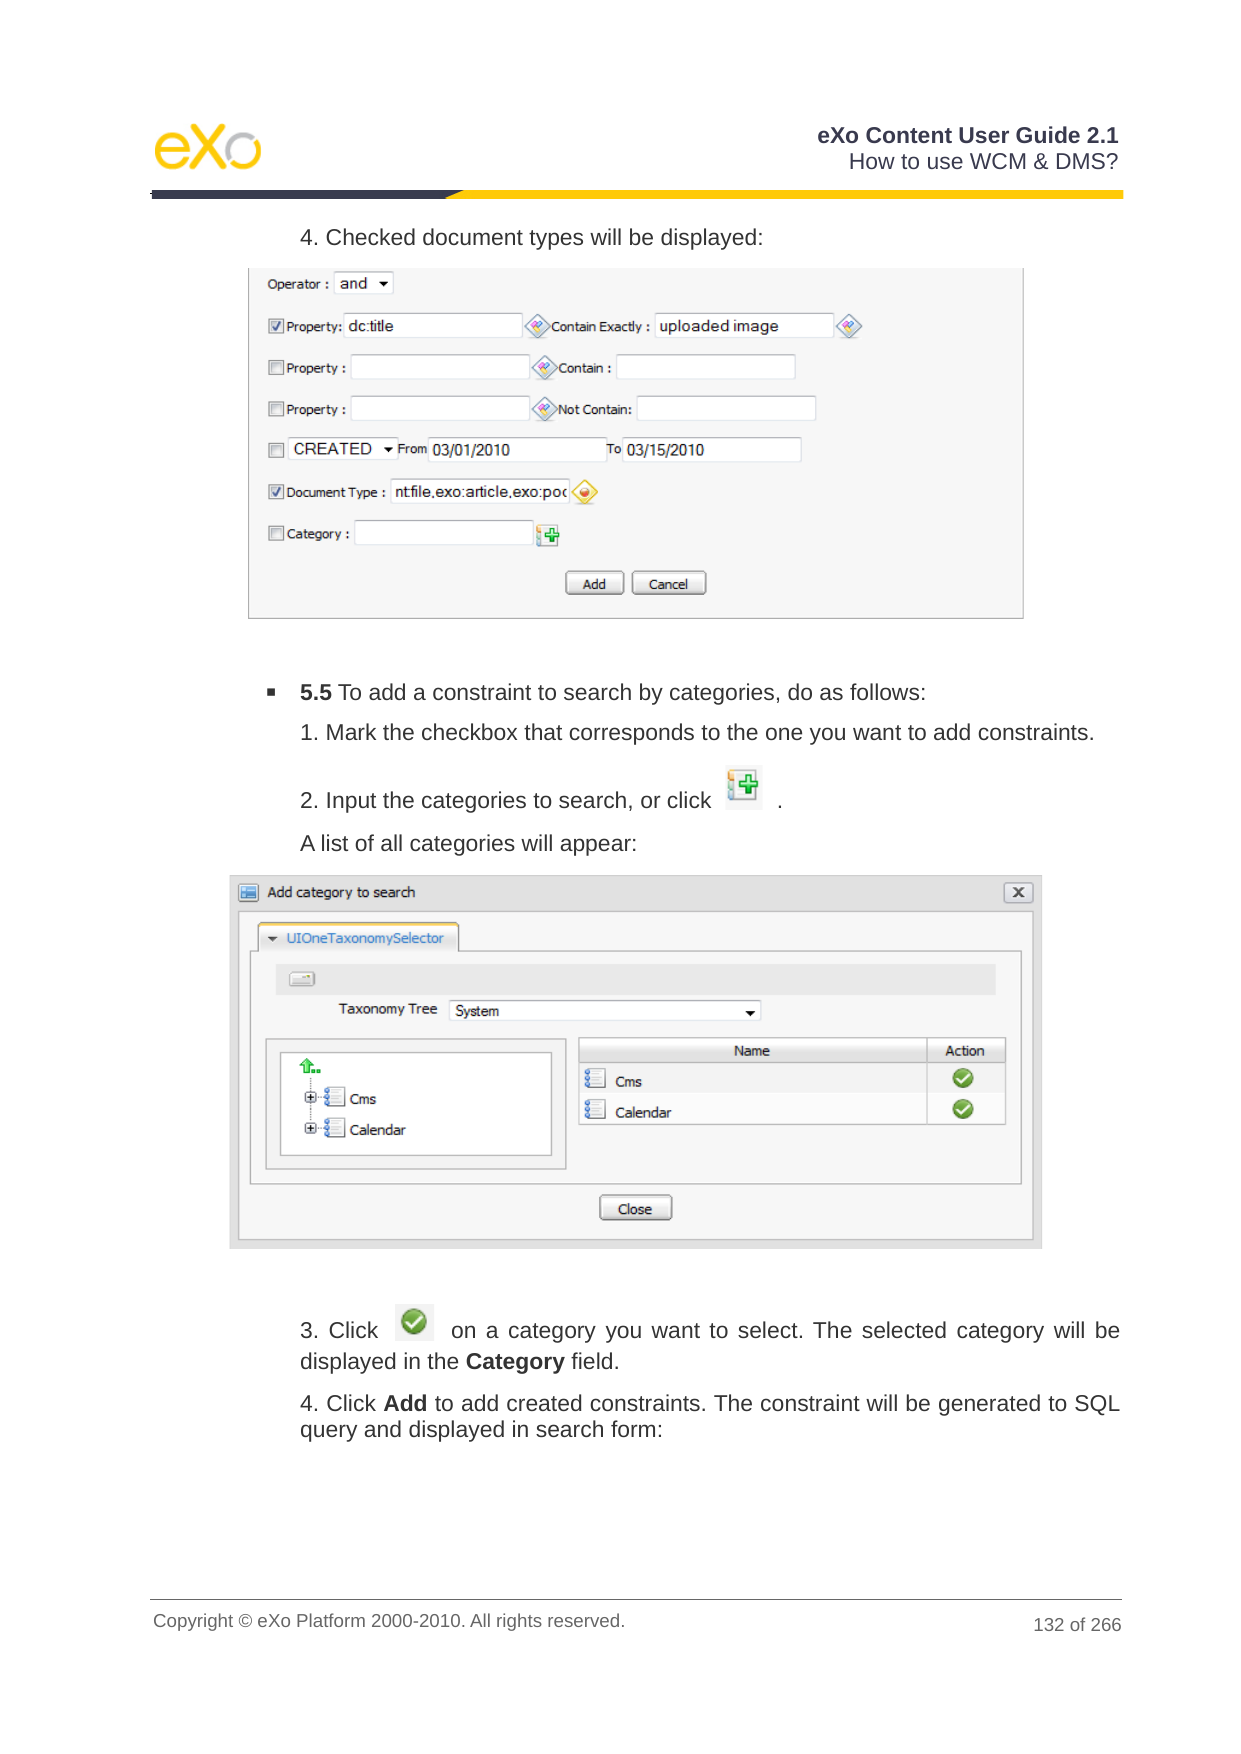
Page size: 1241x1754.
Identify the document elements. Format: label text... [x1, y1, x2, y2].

list 1. Mark the checkbox that corresponds to the one you want to add constraints. [262, 718, 1122, 745]
list 4. Checked document types will be displayed: [262, 223, 1122, 250]
list 2. Input the categories to search, or click . [262, 758, 1122, 817]
picture [155, 123, 262, 170]
list 3. Click on a category you want to select. The selected category will be displayed in the Category field. [262, 1297, 1122, 1374]
picture [248, 268, 1024, 619]
list 4. Click Add to add created constraints. The constraint will be generated to SQL query and displayed in search form: [262, 1389, 1122, 1442]
list A list of all categories will appear: [262, 830, 1122, 856]
picture [725, 765, 763, 810]
picture [151, 190, 1124, 199]
picture [395, 1304, 435, 1341]
picture [229, 875, 1043, 1249]
list 5.5 To add a constraint to search by categories, do as follows: [262, 679, 1122, 705]
